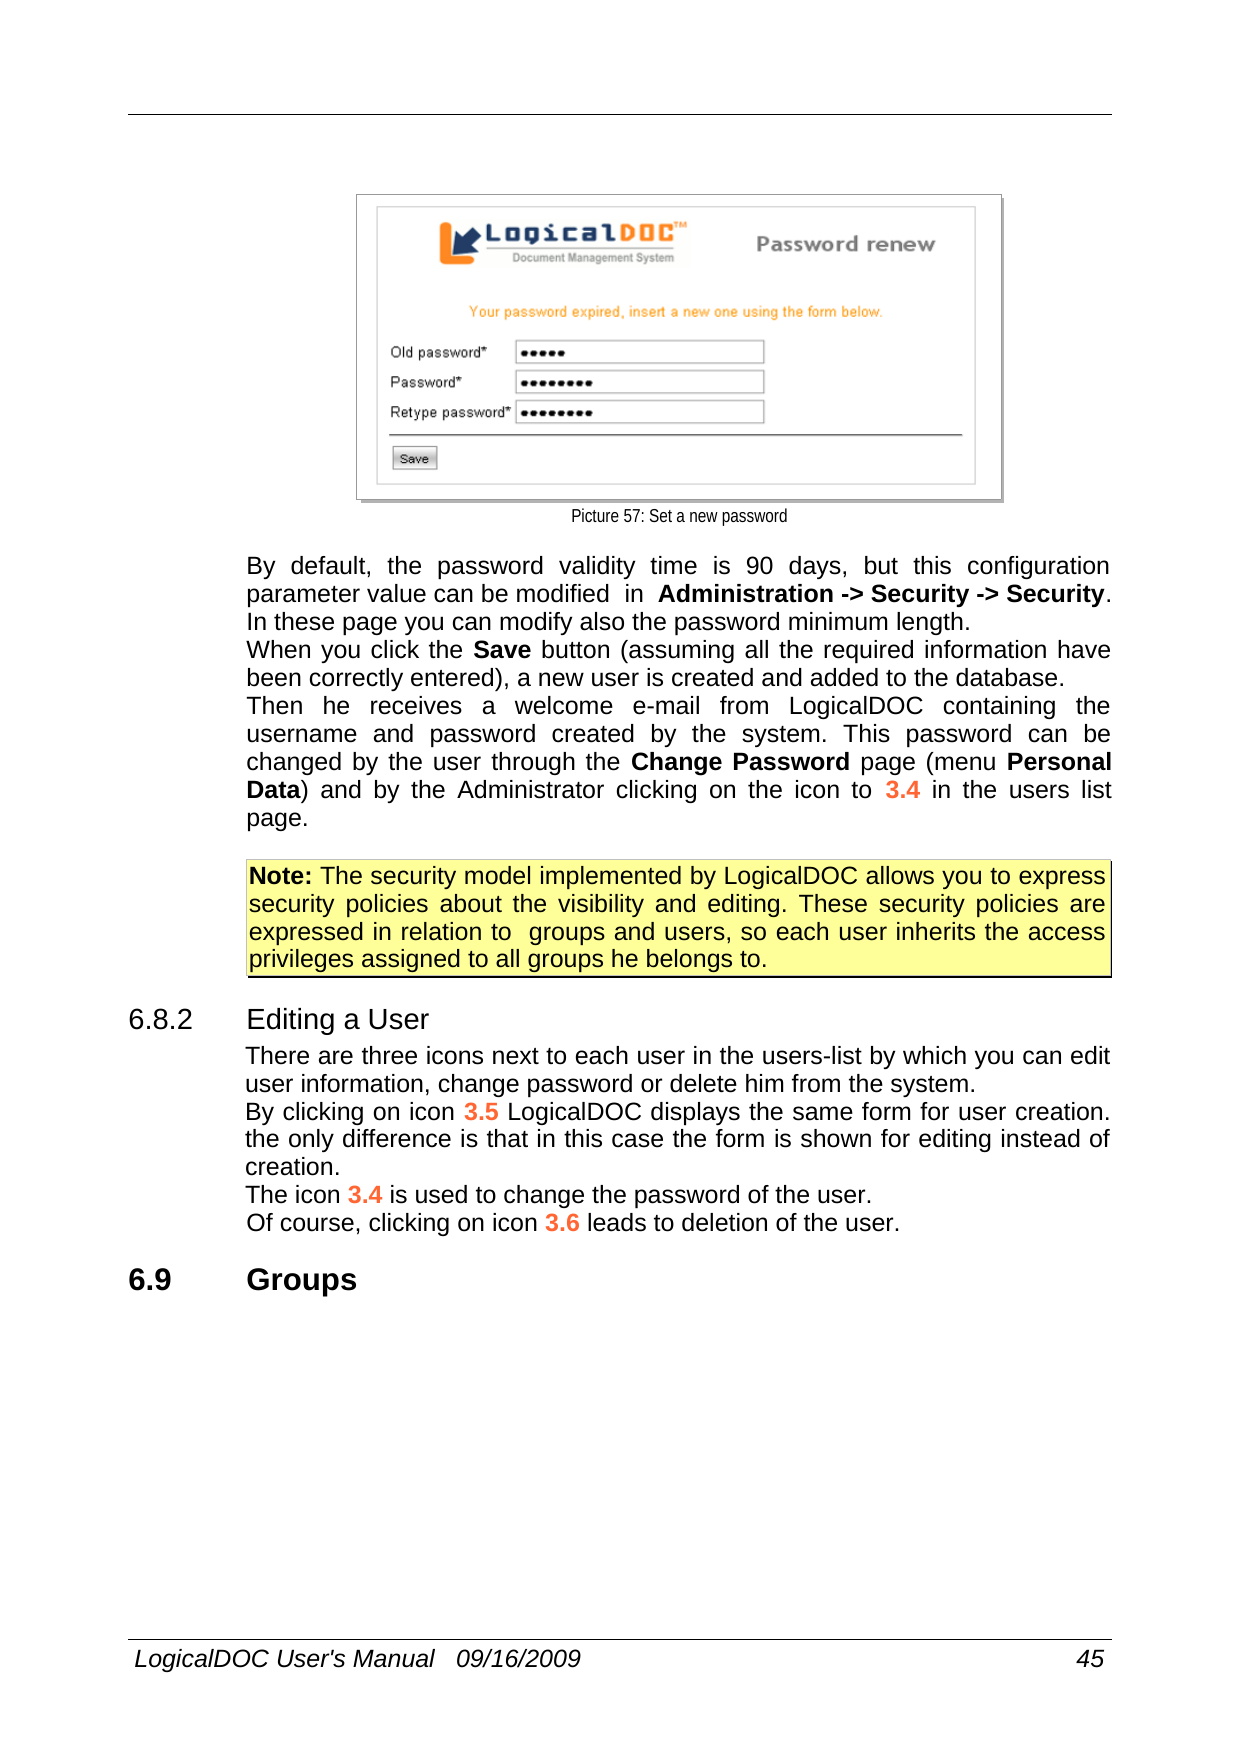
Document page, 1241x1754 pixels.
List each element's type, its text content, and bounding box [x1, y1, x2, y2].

text The icon 3.4 is used to change the password of the user. [245, 1181, 1112, 1209]
text When you click the Save button (assuming all the required information have been correctly entered), a new user is created and added to the database. [246, 636, 1112, 692]
subtitle Editing a User [128, 1003, 1112, 1035]
text Of course, clicking on icon 3.6 leads to deletion of the user. [246, 1209, 1112, 1237]
text There are three icons next to each user in the users-list by which you can edit user information, change password or delete him from the system. [245, 1041, 1112, 1097]
text By default, the password validity time is 90 days, but this configuration parameter value can be modified in Administration -> Security -> Security. In these page you can modify also the password minimum length. [246, 150, 1112, 636]
subtitle Groups [128, 1262, 1112, 1297]
text Picture 57: Set a new password [356, 500, 1002, 526]
text Then he receives a welcome e-mail from LogicalDOC containing the username and password created by the system. This password can be changed by the user through the Change Password page (menu Personal Data) and by the Administrator clicking on the icon to 3.4 in the users list page. [246, 692, 1112, 831]
text By clicking on icon 3.5 LogicalDOC displays the same form for user creation. the only difference is that in this case the form is shown for editing instead of creation. [245, 1097, 1112, 1181]
text Note: The security model implemented by LogicalDOC allows you to express security policies about the visibility and editing. These security policies are expressed in relation to groups and users, so each user inherits the access privileges assigned to all groups he belongs to. [247, 860, 1110, 975]
